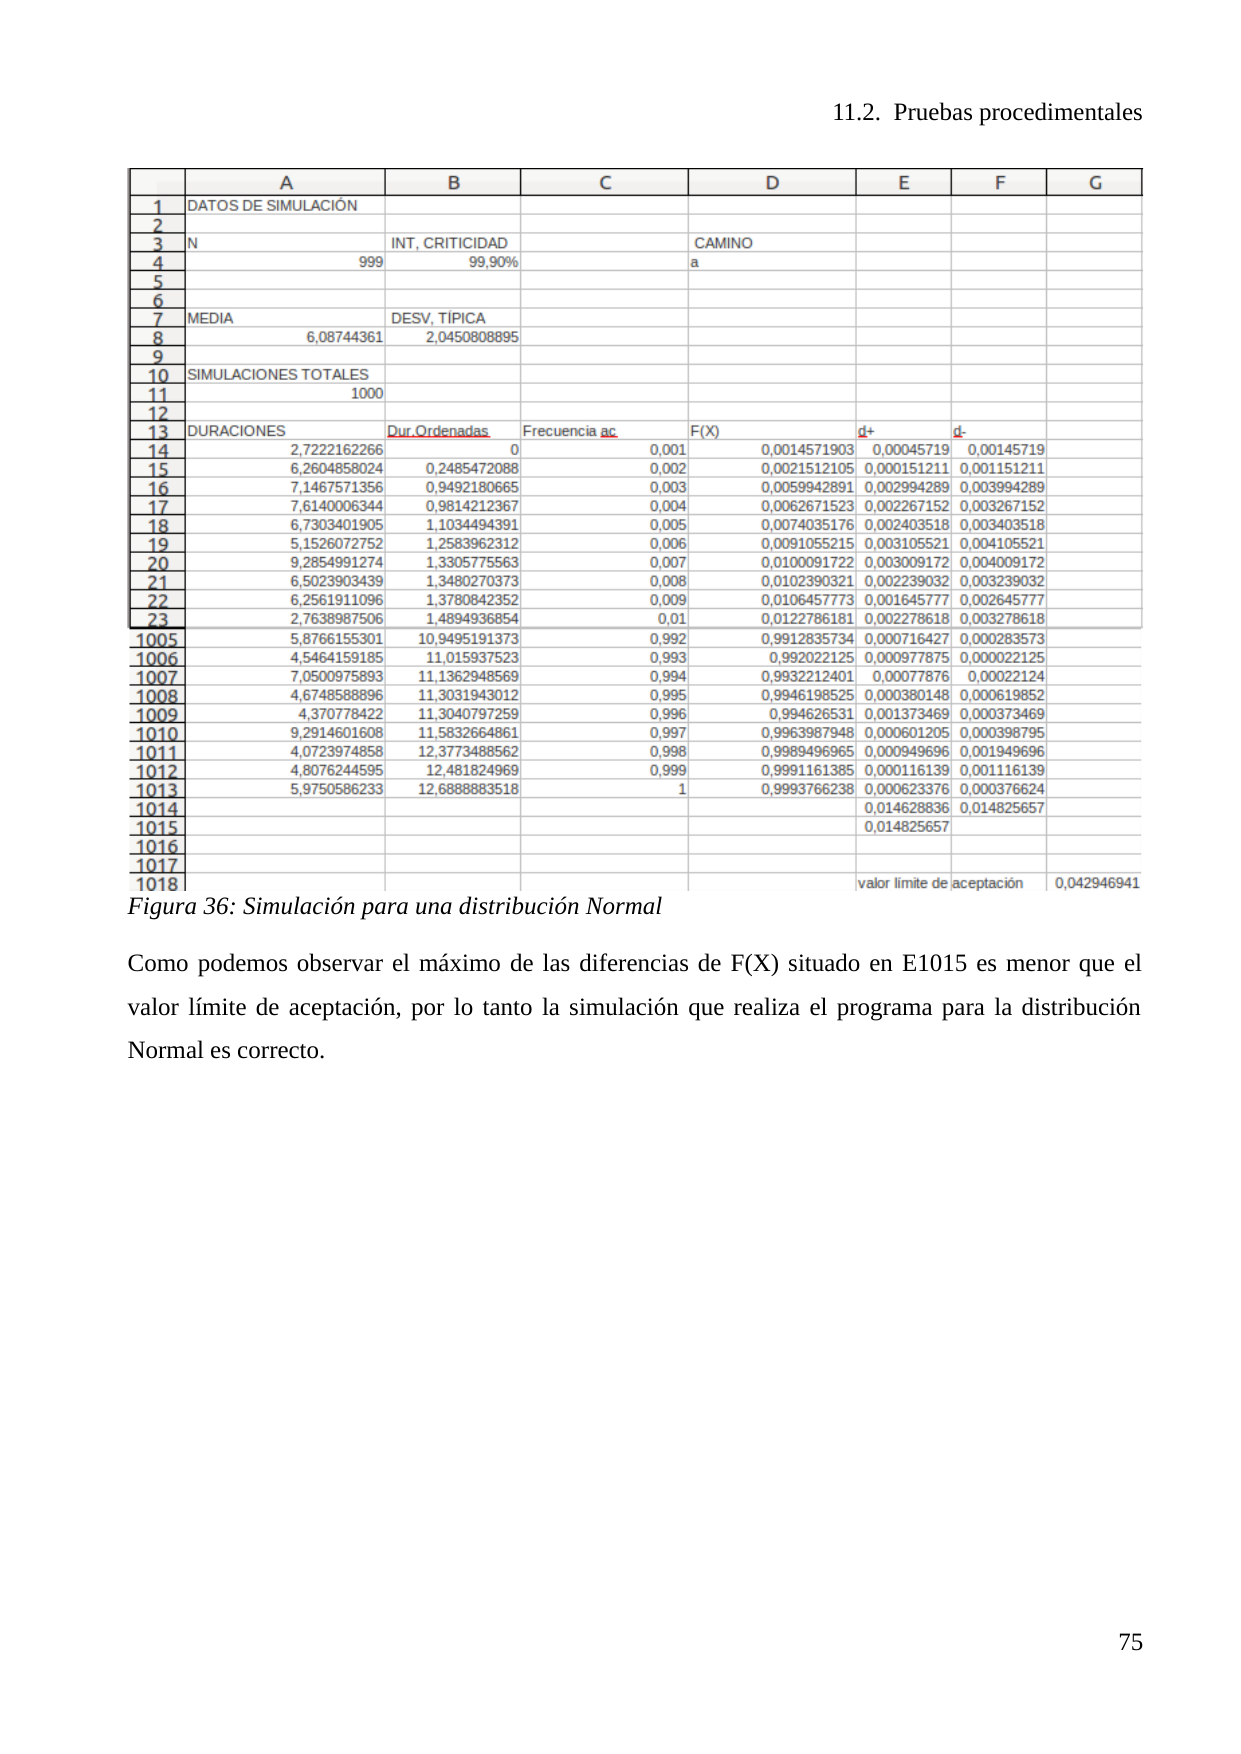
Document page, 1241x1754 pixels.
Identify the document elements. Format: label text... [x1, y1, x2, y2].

picture [127, 168, 1144, 891]
text Como podemos observar el máximo de las diferencias de F(X) situado en E1015 es menor que el valor límite de aceptación, por lo tanto la simulación que realiza el programa para la distribución Normal es correcto. [127, 948, 1143, 1063]
text Figura 36: Simulación para una distribución Normal [127, 891, 1143, 920]
